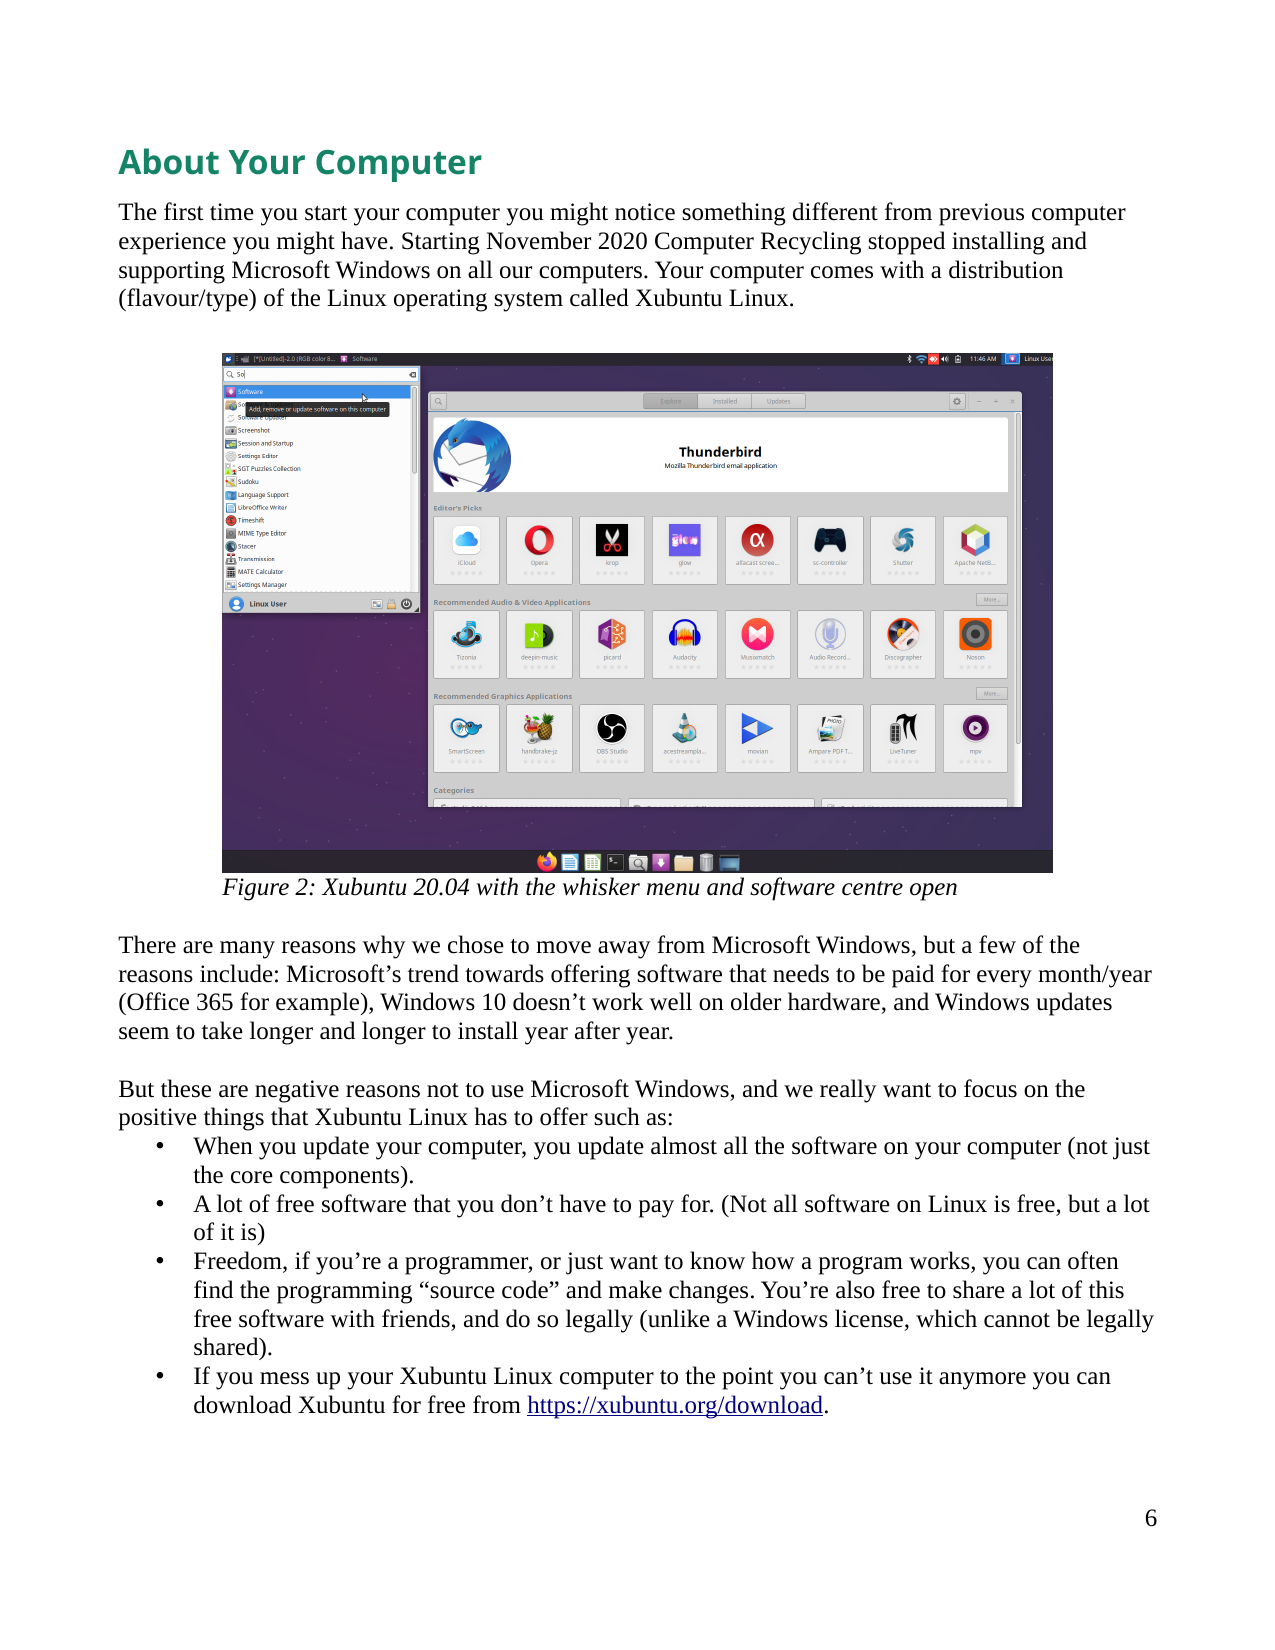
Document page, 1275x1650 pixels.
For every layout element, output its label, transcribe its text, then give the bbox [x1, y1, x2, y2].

text But these are negative reasons not to use Microsoft Windows, and we really want to focus on the positive things that Xubuntu Linux has to offer such as: [118, 1074, 1157, 1131]
picture [222, 353, 1053, 873]
subtitle About Your Computer [118, 139, 1157, 185]
text Figure 2: Xubuntu 20.04 with the whisker menu and software centre open [222, 873, 1053, 901]
list When you update your computer, you update almost all the software on your computer (not just the core components). [156, 1131, 1157, 1189]
text The first time you start your computer you might notice something different from previous computer experience you might have. Starting November 2020 Computer Recycling stopped installing and supporting Microsoft Windows on all our computers. Your computer comes with a distribution (flavour/type) of the Linux operating system called Xubuntu Linux. [118, 197, 1157, 312]
list A lot of free software that you don’t have to pay for. (Not all software on Linux is free, but a lot of it is) [156, 1189, 1157, 1246]
text There are many reasons why we chose to move away from Microsoft Windows, but a few of the reasons include: Microsoft’s trend towards offering software that needs to be paid for every month/year (Office 365 for example), Windows 10 doesn’t work well on older hardware, and Windows updates seem to take longer and longer to install year after year. [118, 930, 1157, 1045]
list Freedom, if you’re a programmer, or just want to know how a program works, you can often find the programming “source code” and make changes. You’re also free to share a lot of this free software with friends, and do so legally (unlike a Windows license, which cannot be legally shared). [156, 1246, 1157, 1361]
list If you mess up your Xubuntu Linux computer to the point you can’t use it anymore you can download Xubuntu for free from https://xubuntu.org/download. [156, 1361, 1157, 1419]
